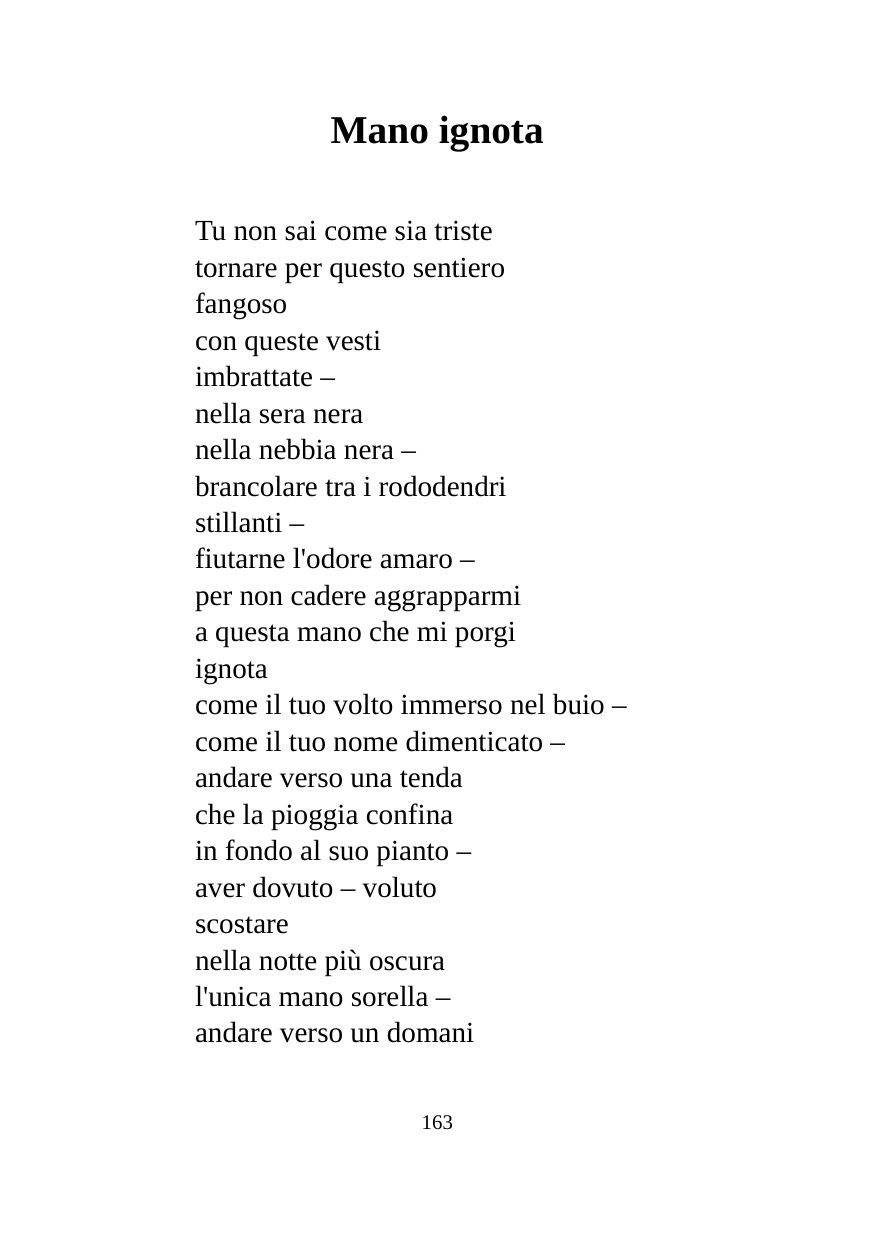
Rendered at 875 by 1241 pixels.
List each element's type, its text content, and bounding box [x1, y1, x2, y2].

text andare verso un domani [195, 1016, 768, 1049]
text nella notte più oscura [195, 943, 768, 976]
text stillanti – [195, 505, 768, 539]
subtitle Mano ignota [106, 106, 768, 152]
text con queste vesti [195, 323, 768, 356]
text come il tuo nome dimenticato – [195, 724, 768, 757]
text nella sera nera [195, 396, 768, 429]
text in fondo al suo pianto – [195, 833, 768, 867]
text aver dovuto – voluto [195, 870, 768, 903]
text scostare [195, 906, 768, 940]
text ignota [195, 651, 768, 684]
text fiutarne l'odore amaro – [195, 542, 768, 575]
text nella nebbia nera – [195, 432, 768, 466]
text brancolare tra i rododendri [195, 469, 768, 502]
text l'unica mano sorella – [195, 979, 768, 1013]
text andare verso una tenda [195, 760, 768, 794]
text che la pioggia confina [195, 797, 768, 830]
text fangoso [195, 286, 768, 320]
text imbrattate – [195, 359, 768, 393]
text a questa mano che mi porgi [195, 614, 768, 648]
text Tu non sai come sia triste [195, 213, 768, 247]
text tornare per questo sentiero [195, 250, 768, 283]
text come il tuo volto immerso nel buio – [195, 687, 768, 721]
text per non cadere aggrapparmi [195, 578, 768, 612]
